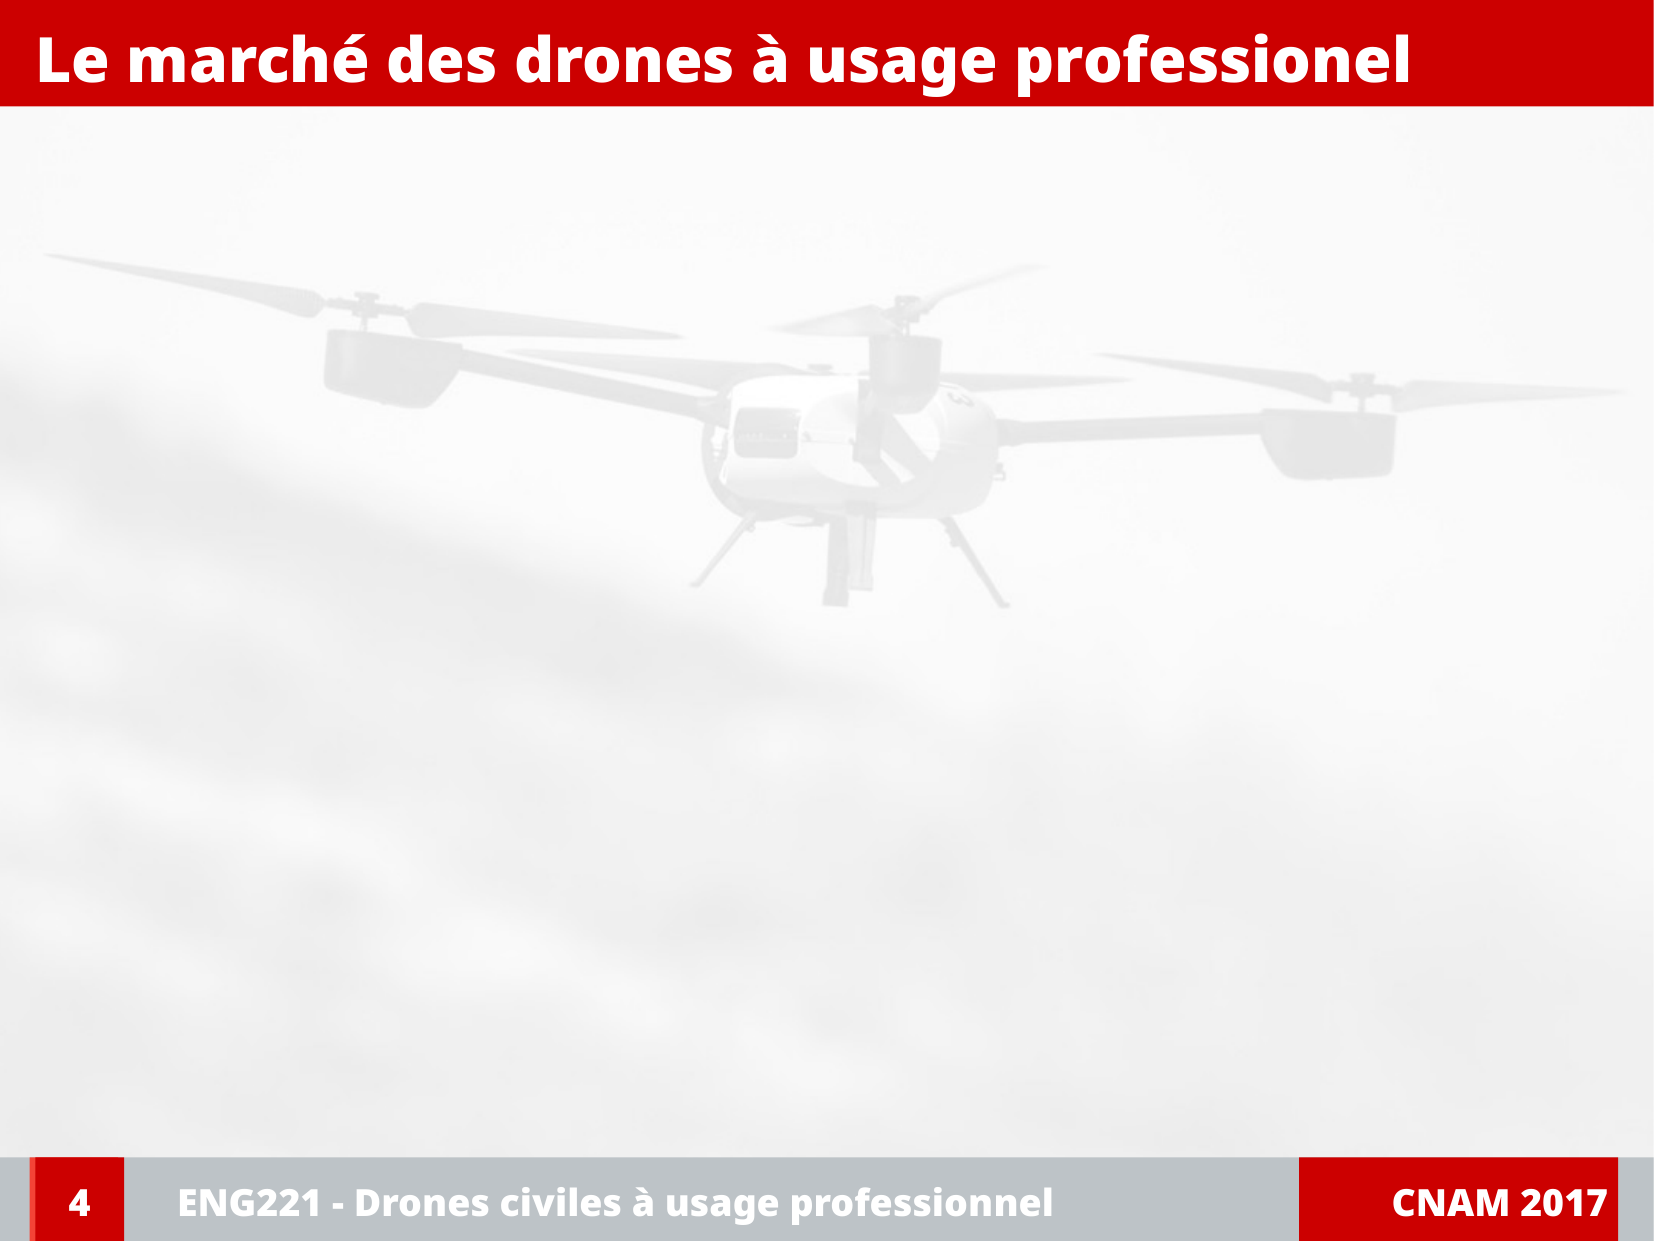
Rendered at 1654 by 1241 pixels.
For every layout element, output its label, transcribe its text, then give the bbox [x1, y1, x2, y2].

picture [0, 107, 1654, 1157]
title Le marché des drones à usage professionel [35, 0, 1571, 101]
